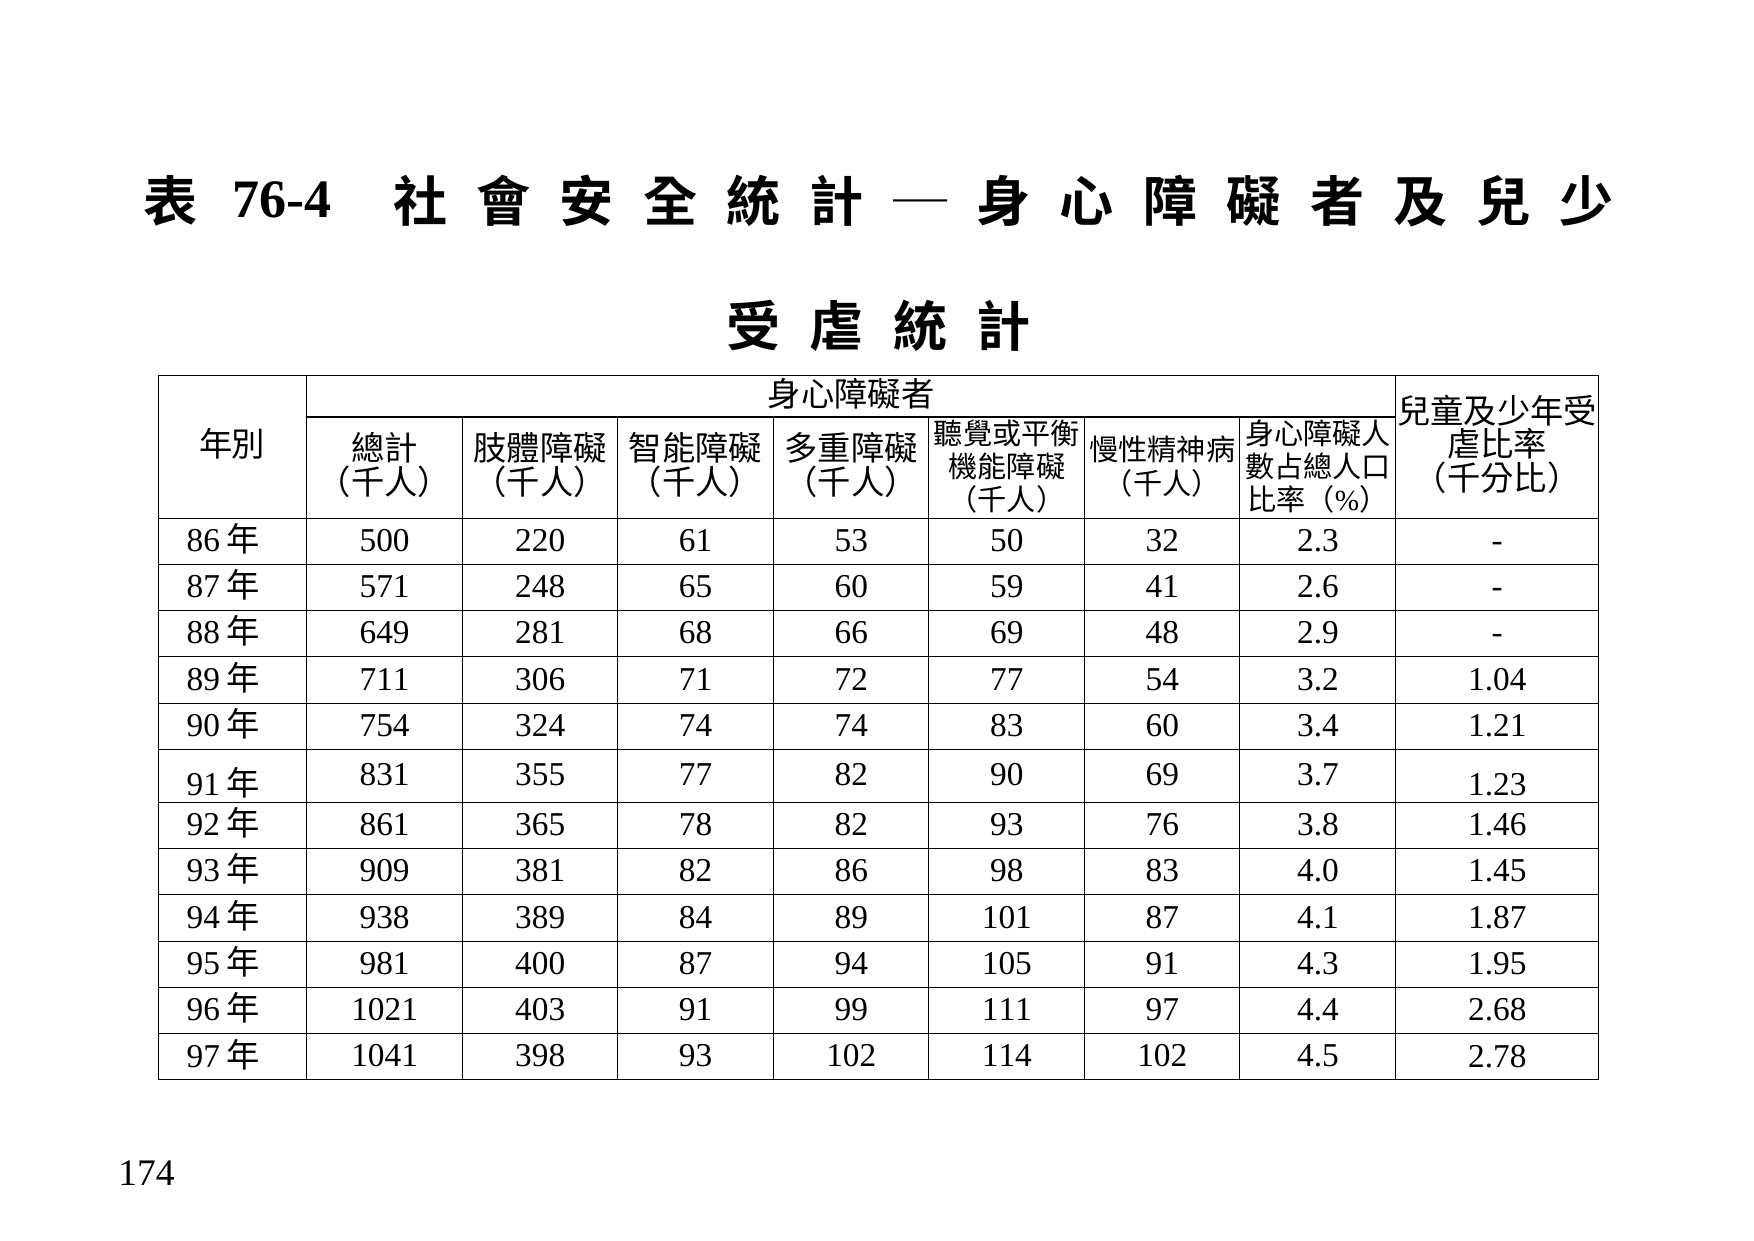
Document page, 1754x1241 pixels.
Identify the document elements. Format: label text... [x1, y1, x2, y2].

text 表76-4 社會安全統計─身心障礙者及兒少受虐統計 [128, 125, 1628, 375]
table_cell 93年 [159, 849, 306, 894]
table_cell 91 [618, 988, 773, 1033]
table_cell 831 [307, 750, 462, 802]
table_cell 93 [618, 1034, 773, 1079]
table_cell 94 [774, 942, 928, 987]
table_cell 98 [929, 849, 1084, 894]
table_cell 82 [774, 750, 928, 802]
table_cell 2.68 [1396, 988, 1598, 1033]
table_cell 571 [307, 565, 462, 610]
table_cell 68 [618, 611, 773, 656]
table_cell 84 [618, 895, 773, 941]
table_cell 90 [929, 750, 1084, 802]
table_cell 50 [929, 519, 1084, 564]
table_cell 111 [929, 988, 1084, 1033]
table_cell 91年 [159, 750, 306, 802]
table_cell 32 [1085, 519, 1239, 564]
table_cell 1.04 [1396, 657, 1598, 702]
table_cell 4.4 [1240, 988, 1395, 1033]
table_cell 306 [463, 657, 617, 702]
table_cell 281 [463, 611, 617, 656]
table_cell 102 [774, 1034, 928, 1079]
table_cell 72 [774, 657, 928, 702]
table_cell 71 [618, 657, 773, 702]
table_cell 102 [1085, 1034, 1239, 1079]
table_cell 220 [463, 519, 617, 564]
table_cell 41 [1085, 565, 1239, 610]
table_cell 87 [1085, 895, 1239, 941]
table_cell 1021 [307, 988, 462, 1033]
table_cell 1.46 [1396, 803, 1598, 848]
table_cell 95年 [159, 942, 306, 987]
table_cell 3.7 [1240, 750, 1395, 802]
table_cell - [1396, 611, 1598, 656]
table_cell 88年 [159, 611, 306, 656]
table_cell 4.3 [1240, 942, 1395, 987]
table_cell 2.9 [1240, 611, 1395, 656]
table_cell 1041 [307, 1034, 462, 1079]
table_cell 91 [1085, 942, 1239, 987]
table_cell 69 [929, 611, 1084, 656]
table_cell 1.23 [1396, 750, 1598, 802]
table_cell 83 [929, 704, 1084, 749]
table_cell 65 [618, 565, 773, 610]
table_cell 248 [463, 565, 617, 610]
table_cell 355 [463, 750, 617, 802]
table_cell 389 [463, 895, 617, 941]
table_cell 938 [307, 895, 462, 941]
table_cell 500 [307, 519, 462, 564]
table_cell 97年 [159, 1034, 306, 1079]
table_cell 69 [1085, 750, 1239, 802]
table_cell 3.4 [1240, 704, 1395, 749]
table_cell 4.0 [1240, 849, 1395, 894]
table_cell 87 [618, 942, 773, 987]
table_cell 4.1 [1240, 895, 1395, 941]
table_cell 76 [1085, 803, 1239, 848]
table_cell 3.8 [1240, 803, 1395, 848]
table_cell 403 [463, 988, 617, 1033]
table_cell 54 [1085, 657, 1239, 702]
table_cell 649 [307, 611, 462, 656]
table_cell 82 [618, 849, 773, 894]
table_cell 101 [929, 895, 1084, 941]
table_cell 94年 [159, 895, 306, 941]
table_cell 77 [929, 657, 1084, 702]
table_cell 754 [307, 704, 462, 749]
table_cell - [1396, 519, 1598, 564]
table_cell - [1396, 565, 1598, 610]
table_header 年別 [159, 376, 306, 517]
table_cell 87年 [159, 565, 306, 610]
table_cell 105 [929, 942, 1084, 987]
table_cell 48 [1085, 611, 1239, 656]
table_cell 2.3 [1240, 519, 1395, 564]
table_cell 聽覺或平衡機能障礙（千人） [929, 418, 1084, 517]
table_cell 74 [774, 704, 928, 749]
table_cell 77 [618, 750, 773, 802]
table_cell 86年 [159, 519, 306, 564]
table_cell 711 [307, 657, 462, 702]
table_cell 60 [1085, 704, 1239, 749]
table_cell 61 [618, 519, 773, 564]
table_cell 365 [463, 803, 617, 848]
table_cell 4.5 [1240, 1034, 1395, 1079]
table_cell 381 [463, 849, 617, 894]
table_cell 1.87 [1396, 895, 1598, 941]
table_cell 慢性精神病（千人） [1085, 418, 1239, 517]
table_cell 60 [774, 565, 928, 610]
table_cell 78 [618, 803, 773, 848]
table_cell 多重障礙（千人） [774, 418, 928, 517]
table_cell 3.2 [1240, 657, 1395, 702]
table_cell 89 [774, 895, 928, 941]
table_cell 96年 [159, 988, 306, 1033]
table_cell 59 [929, 565, 1084, 610]
table_header 兒童及少年受虐比率 （千分比） [1396, 376, 1598, 517]
table_cell 1.45 [1396, 849, 1598, 894]
table_cell 1.95 [1396, 942, 1598, 987]
table_cell 86 [774, 849, 928, 894]
table_cell 92年 [159, 803, 306, 848]
table_cell 74 [618, 704, 773, 749]
table_cell 981 [307, 942, 462, 987]
table_cell 99 [774, 988, 928, 1033]
table_cell 總計 （千人） [307, 418, 462, 517]
table_cell 861 [307, 803, 462, 848]
table_cell 97 [1085, 988, 1239, 1033]
table_cell 53 [774, 519, 928, 564]
table_cell 398 [463, 1034, 617, 1079]
table_cell 肢體障礙 （千人） [463, 418, 617, 517]
table_cell 身心障礙人數占總人口比率（%） [1240, 418, 1395, 517]
table_cell 90年 [159, 704, 306, 749]
table_cell 智能障礙（千人） [618, 418, 773, 517]
table_cell 66 [774, 611, 928, 656]
table_cell 400 [463, 942, 617, 987]
table_cell 2.78 [1396, 1034, 1598, 1079]
table_cell 89年 [159, 657, 306, 702]
table_cell 909 [307, 849, 462, 894]
table_cell 2.6 [1240, 565, 1395, 610]
table_cell 1.21 [1396, 704, 1598, 749]
table_header 身心障礙者 [307, 376, 1395, 416]
table_cell 324 [463, 704, 617, 749]
table_cell 114 [929, 1034, 1084, 1079]
table_cell 83 [1085, 849, 1239, 894]
table_cell 82 [774, 803, 928, 848]
table_cell 93 [929, 803, 1084, 848]
